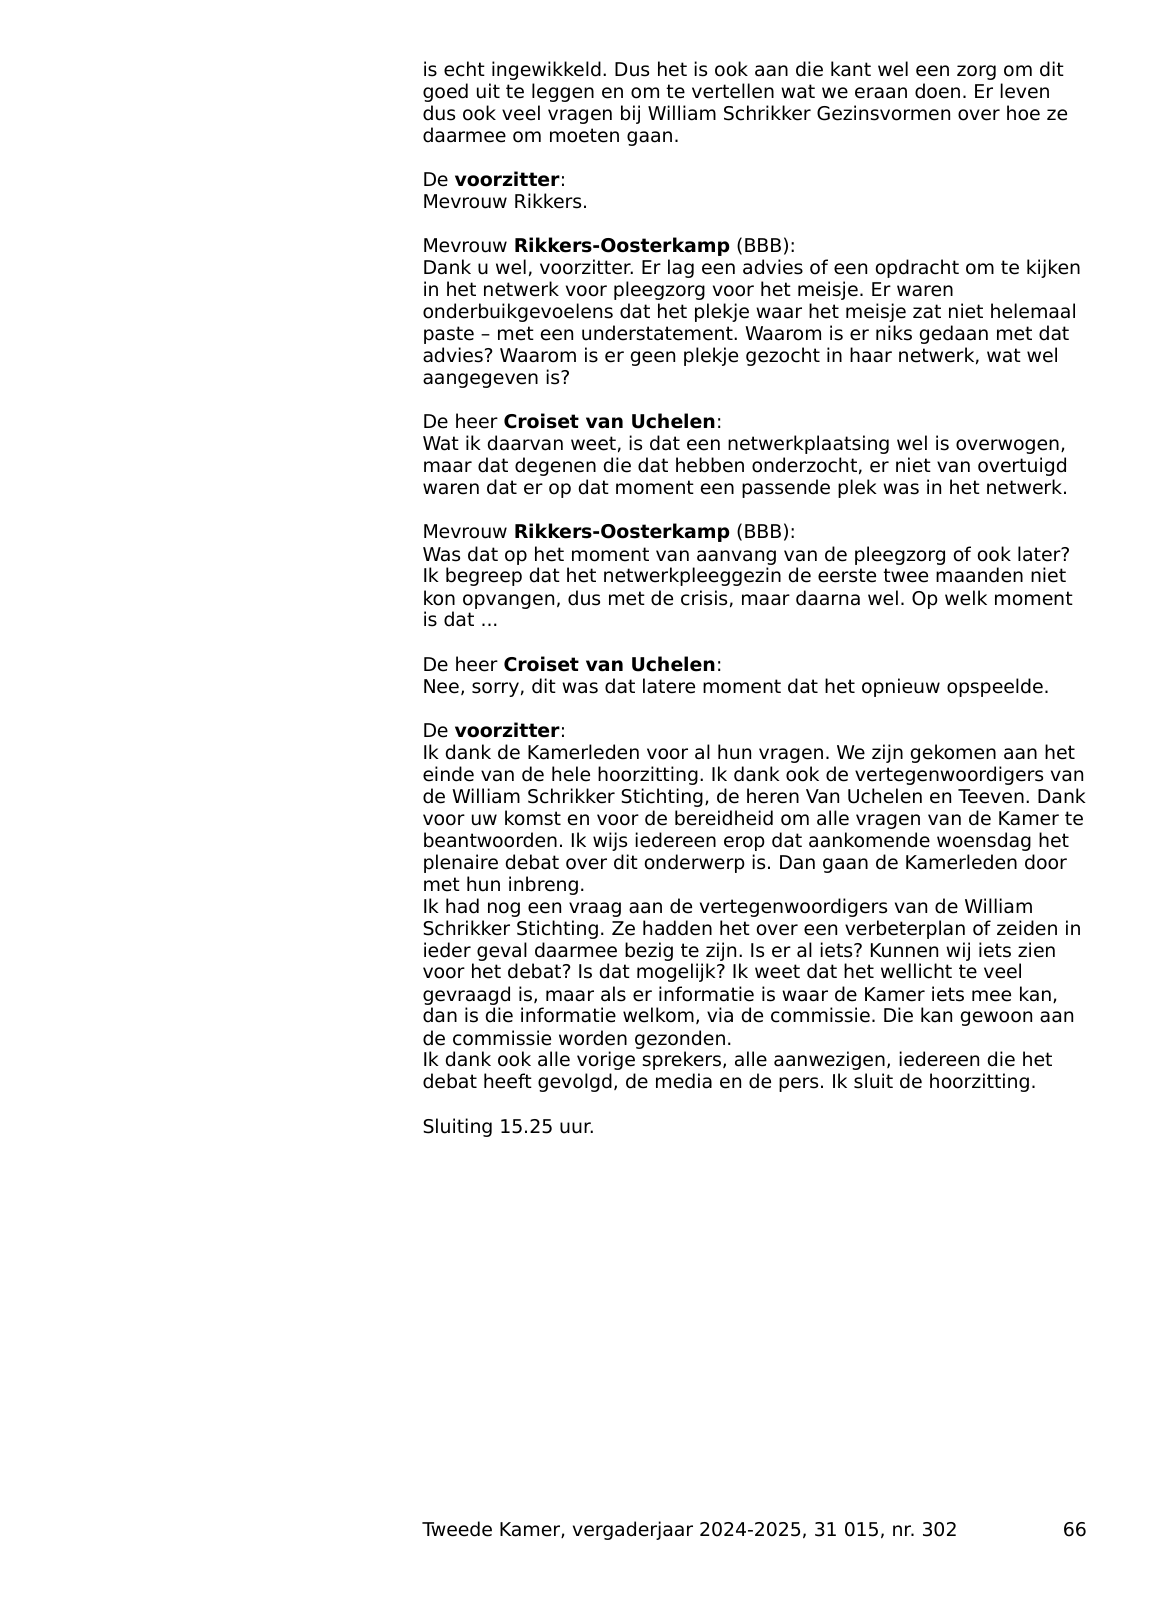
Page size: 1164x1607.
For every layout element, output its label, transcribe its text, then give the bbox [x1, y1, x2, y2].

text Sluiting 15.25 uur. [422, 1116, 1087, 1137]
text Ik dank ook alle vorige sprekers, alle aanwezigen, iedereen die het debat heeft gevolgd, de media en de pers. Ik sluit de hoorzitting. [422, 1049, 1087, 1093]
text Dank u wel, voorzitter. Er lag een advies of een opdracht om te kijken in het netwerk voor pleegzorg voor het meisje. Er waren onderbuikgevoelens dat het plekje waar het meisje zat niet helemaal paste – met een understatement. Waarom is er niks gedaan met dat advies? Waarom is er geen plekje gezocht in haar netwerk, wat wel aangegeven is? [422, 257, 1087, 389]
text Wat ik daarvan weet, is dat een netwerkplaatsing wel is overwogen, maar dat degenen die dat hebben onderzocht, er niet van overtuigd waren dat er op dat moment een passende plek was in het netwerk. [422, 433, 1087, 499]
text De heer Croiset van Uchelen: [422, 653, 1087, 676]
text De voorzitter: [422, 169, 1087, 191]
text Was dat op het moment van aanvang van de pleegzorg of ook later? Ik begreep dat het netwerkpleeggezin de eerste twee maanden niet kon opvangen, dus met de crisis, maar daarna wel. Op welk moment is dat ... [422, 543, 1087, 631]
text Mevrouw Rikkers-Oosterkamp (BBB): [422, 521, 1087, 543]
text De heer Croiset van Uchelen: [422, 411, 1087, 433]
text Nee, sorry, dit was dat latere moment dat het opnieuw opspeelde. [422, 676, 1087, 697]
text is echt ingewikkeld. Dus het is ook aan die kant wel een zorg om dit goed uit te leggen en om te vertellen wat we eraan doen. Er leven dus ook veel vragen bij William Schrikker Gezinsvormen over hoe ze daarmee om moeten gaan. [422, 59, 1087, 147]
text Mevrouw Rikkers-Oosterkamp (BBB): [422, 235, 1087, 257]
text De voorzitter: [422, 720, 1087, 742]
text Ik had nog een vraag aan de vertegenwoordigers van de William Schrikker Stichting. Ze hadden het over een verbeterplan of zeiden in ieder geval daarmee bezig te zijn. Is er al iets? Kunnen wij iets zien voor het debat? Is dat mogelijk? Ik weet dat het wellicht te veel gevraagd is, maar als er informatie is waar de Kamer iets mee kan, dan is die informatie welkom, via de commissie. Die kan gewoon aan de commissie worden gezonden. [422, 896, 1087, 1049]
text Mevrouw Rikkers. [422, 191, 1087, 213]
text Ik dank de Kamerleden voor al hun vragen. We zijn gekomen aan het einde van de hele hoorzitting. Ik dank ook de vertegenwoordigers van de William Schrikker Stichting, de heren Van Uchelen en Teeven. Dank voor uw komst en voor de bereidheid om alle vragen van de Kamer te beantwoorden. Ik wijs iedereen erop dat aankomende woensdag het plenaire debat over dit onderwerp is. Dan gaan de Kamerleden door met hun inbreng. [422, 742, 1087, 896]
